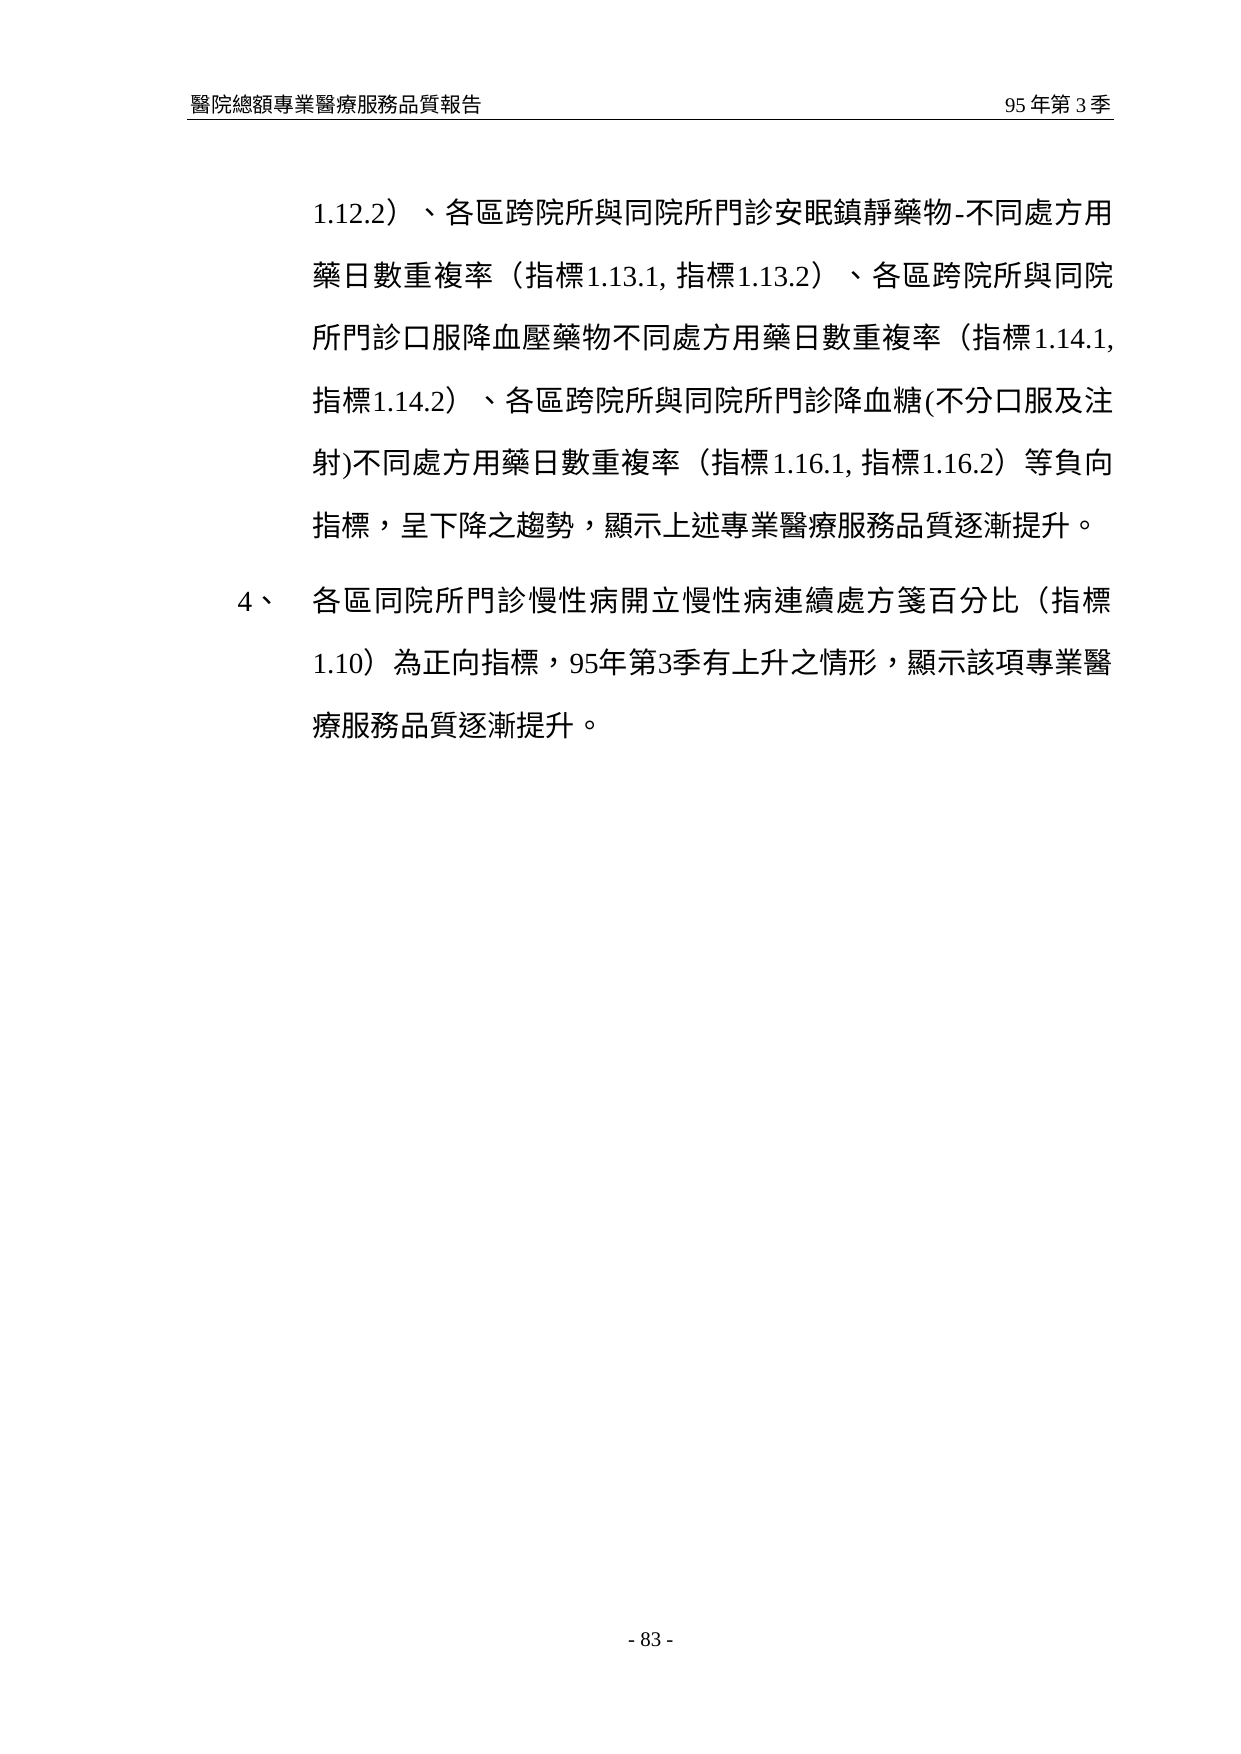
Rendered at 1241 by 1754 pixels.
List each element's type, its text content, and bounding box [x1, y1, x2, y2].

list 1.12.2）、各區跨院所與同院所門診安眠鎮靜藥物-不同處方用藥日數重複率（指標1.13.1, 指標1.13.2）、各區跨院所與同院所門診口服降血壓藥物不同處方用藥日數重複率（指標1.14.1, 指標1.14.2）、各區跨院所與同院所門診降血糖(不分口服及注射)不同處方用藥日數重複率（指標1.16.1, 指標1.16.2）等負向指標，呈下降之趨勢，顯示上述專業醫療服務品質逐漸提升。 [237, 169, 1114, 544]
list 各區同院所門診慢性病開立慢性病連續處方箋百分比（指標1.10）為正向指標，95年第3季有上升之情形，顯示該項專業醫療服務品質逐漸提升。 [237, 557, 1114, 744]
